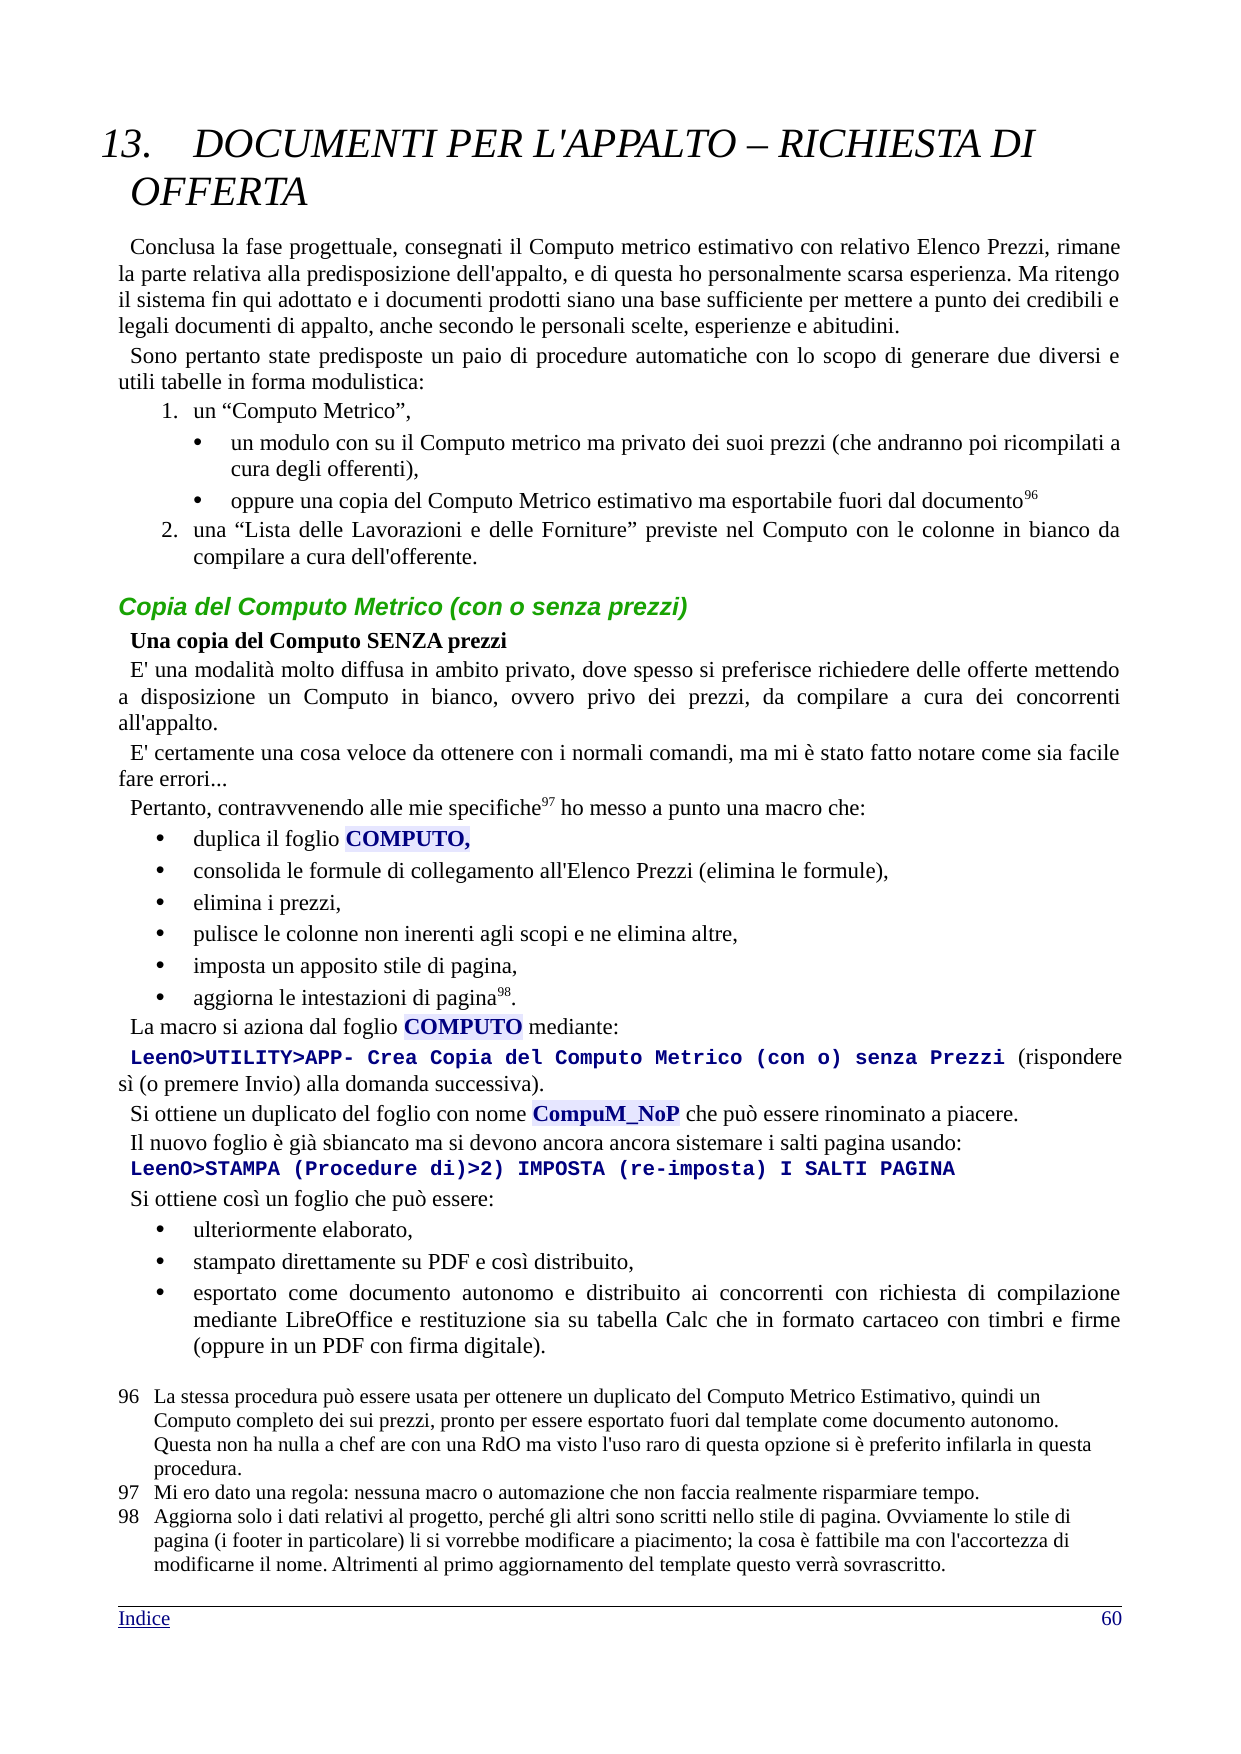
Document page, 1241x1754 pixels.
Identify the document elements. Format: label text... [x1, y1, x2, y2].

list aggiorna le intestazioni di pagina. [156, 982, 1122, 1011]
list imposta un apposito stile di pagina, [156, 950, 1122, 979]
text Una copia del Computo SENZA prezzi [118, 627, 1122, 654]
text Si ottiene un duplicato del foglio con nome CompuM_NoP che può essere rinominato a piacere. [118, 1099, 1122, 1126]
text E' una modalità molto diffusa in ambito privato, dove spesso si preferisce richiedere delle offerte mettendo a disposizione un Computo in bianco, ovvero privo dei prezzi, da compilare a cura dei concorrenti all'appalto. [118, 657, 1122, 736]
list oppure una copia del Computo Metrico estimativo ma esportabile fuori dal documento [193, 485, 1122, 513]
subtitle DOCUMENTI PER L'APPALTO – RICHIESTA DI OFFERTA [100, 118, 1122, 214]
list duplica il foglio COMPUTO, [156, 823, 1122, 852]
list ulteriormente elaborato, [156, 1214, 1122, 1243]
list esportato come documento autonomo e distribuito ai concorrenti con richiesta di compilazione mediante LibreOffice e restituzione sia su tabella Calc che in formato cartaceo con timbri e firme (oppure in un PDF con firma digitale). [156, 1277, 1122, 1359]
text Pertanto, contravvenendo alle mie specifiche ho messo a punto una macro che: [118, 794, 1122, 821]
list un modulo con su il Computo metrico ma privato dei suoi prezzi (che andranno poi ricompilati a cura degli offerenti), [193, 427, 1122, 482]
list Aggiorna solo i dati relativi al progetto, perché gli altri sono scritti nello stile di pagina. Ovviamente lo stile di pagina (i footer in particolare) li si vorrebbe modificare a piacimento; la cosa è fattibile ma con l'accortezza di modificarne il nome. Altrimenti al primo aggiornamento del template questo verrà sovrascritto. [118, 1504, 1122, 1576]
text LeenO>STAMPA (Procedure di)>2) IMPOSTA (re-imposta) I SALTI PAGINA [118, 1158, 1122, 1182]
subtitle Copia del Computo Metrico (con o senza prezzi) [118, 592, 1122, 621]
text LeenO>UTILITY>APP- Crea Copia del Computo Metrico (con o) senza Prezzi (rispondere sì (o premere Invio) alla domanda successiva). [118, 1043, 1122, 1097]
list un “Computo Metrico”, [156, 397, 1122, 424]
list consolida le formule di collegamento all'Elenco Prezzi (elimina le formule), [156, 855, 1122, 884]
text Il nuovo foglio è già sbiancato ma si devono ancora ancora sistemare i salti pagina usando: [118, 1129, 1122, 1155]
text E' certamente una cosa veloce da ottenere con i normali comandi, ma mi è stato fatto notare come sia facile fare errori... [118, 738, 1122, 791]
list stampato direttamente su PDF e così distribuito, [156, 1246, 1122, 1274]
text Mi ero dato una regola: nessuna macro o automazione che non faccia realmente risparmiare tempo. [118, 1480, 1122, 1504]
text Sono pertanto state predisposte un paio di procedure automatiche con lo scopo di generare due diversi e utili tabelle in forma modulistica: [118, 342, 1122, 394]
text La macro si aziona dal foglio COMPUTO mediante: [118, 1013, 1122, 1040]
list elimina i prezzi, [156, 887, 1122, 916]
list una “Lista delle Lavorazioni e delle Forniture” previste nel Computo con le colonne in bianco da compilare a cura dell'offerente. [156, 516, 1122, 569]
text Conclusa la fase progettuale, consegnati il Computo metrico estimativo con relativo Elenco Prezzi, rimane la parte relativa alla predisposizione dell'appalto, e di questa ho personalmente scarsa esperienza. Ma ritengo il sistema fin qui adottato e i documenti prodotti siano una base sufficiente per mettere a punto dei credibili e legali documenti di appalto, anche secondo le personali scelte, esperienze e abitudini. [118, 233, 1122, 339]
list La stessa procedura può essere usata per ottenere un duplicato del Computo Metrico Estimativo, quindi un Computo completo dei sui prezzi, pronto per essere esportato fuori dal template come documento autonomo. Questa non ha nulla a chef are con una RdO ma visto l'uso raro di questa opzione si è preferito infilarla in questa procedura. [118, 1384, 1122, 1480]
list pulisce le colonne non inerenti agli scopi e ne elimina altre, [156, 918, 1122, 947]
text Si ottiene così un foglio che può essere: [118, 1185, 1122, 1211]
